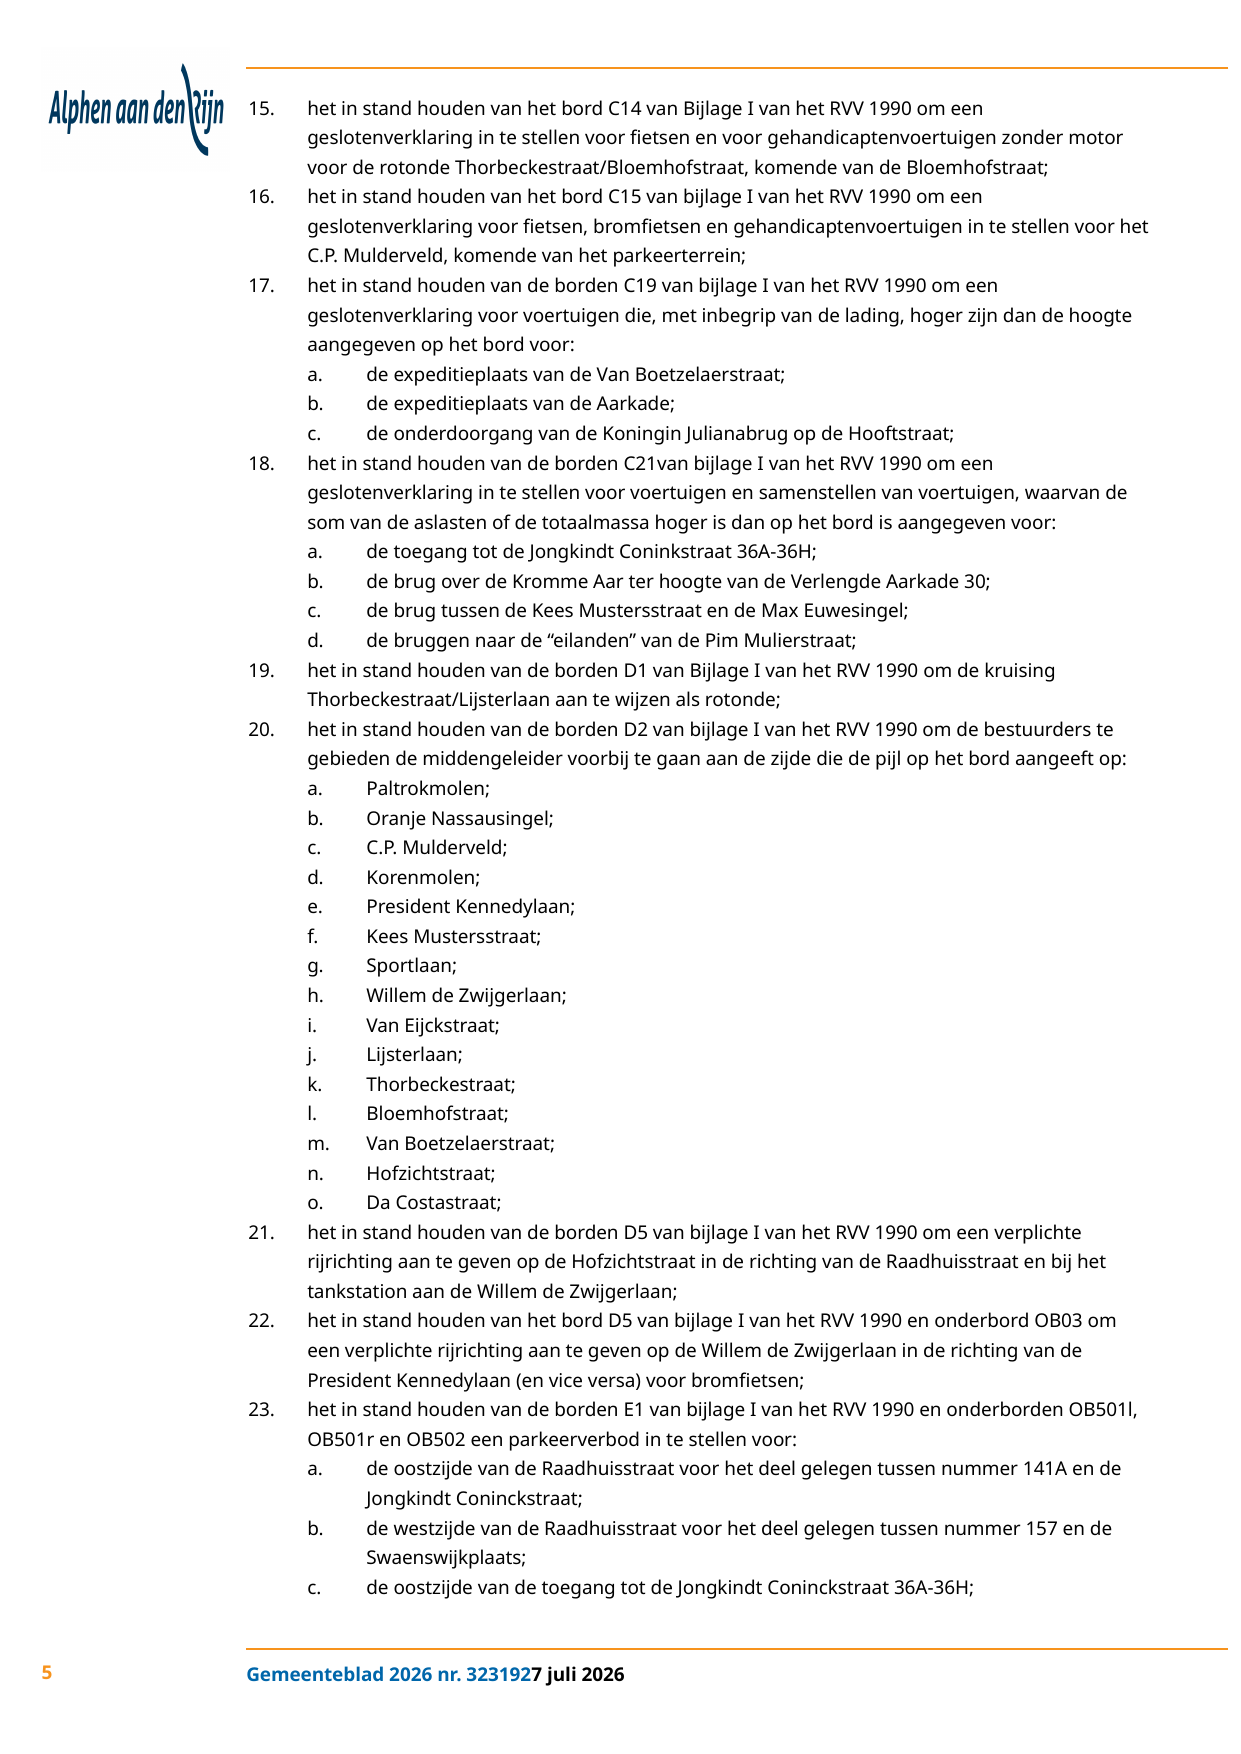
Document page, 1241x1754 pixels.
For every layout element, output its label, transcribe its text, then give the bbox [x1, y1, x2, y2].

list het in stand houden van de borden E1 van bijlage I van het RVV 1990 en onderborden OB501l, OB501r en OB502 een parkeerverbod in te stellen voor: [248, 1396, 1152, 1452]
list Paltrokmolen; [307, 775, 1152, 801]
list de brug tussen de Kees Mustersstraat en de Max Euwesingel; [307, 598, 1152, 623]
list Hofzichtstraat; [307, 1160, 1152, 1186]
list het in stand houden van het bord D5 van bijlage I van het RVV 1990 en onderbord OB03 om een verplichte rijrichting aan te geven op de Willem de Zwijgerlaan in de richting van de President Kennedylaan (en vice versa) voor bromfietsen; [248, 1308, 1152, 1393]
list Lijsterlaan; [307, 1041, 1152, 1067]
list Bloemhofstraat; [307, 1101, 1152, 1126]
list het in stand houden van de borden C21van bijlage I van het RVV 1990 om een geslotenverklaring in te stellen voor voertuigen en samenstellen van voertuigen, waarvan de som van de aslasten of de totaalmassa hoger is dan op het bord is aangegeven voor: [248, 450, 1152, 535]
list het in stand houden van het bord C14 van Bijlage I van het RVV 1990 om een geslotenverklaring in te stellen voor fietsen en voor gehandicaptenvoertuigen zonder motor voor de rotonde Thorbeckestraat/Bloemhofstraat, komende van de Bloemhofstraat; [248, 95, 1152, 180]
list de bruggen naar de “eilanden” van de Pim Mulierstraat; [307, 627, 1152, 653]
list Willem de Zwijgerlaan; [307, 982, 1152, 1008]
list Kees Mustersstraat; [307, 923, 1152, 949]
list de onderdoorgang van de Koningin Julianabrug op de Hooftstraat; [307, 420, 1152, 446]
picture [41, 47, 231, 172]
list de expeditieplaats van de Van Boetzelaerstraat; [307, 361, 1152, 387]
list de oostzijde van de Raadhuisstraat voor het deel gelegen tussen nummer 141A en de Jongkindt Coninckstraat; [307, 1456, 1152, 1511]
list Da Costastraat; [307, 1189, 1152, 1215]
list Van Eijckstraat; [307, 1012, 1152, 1038]
list de brug over de Kromme Aar ter hoogte van de Verlengde Aarkade 30; [307, 568, 1152, 594]
list President Kennedylaan; [307, 893, 1152, 919]
list Van Boetzelaerstraat; [307, 1130, 1152, 1156]
list C.P. Mulderveld; [307, 834, 1152, 860]
list het in stand houden van de borden D2 van bijlage I van het RVV 1990 om de bestuurders te gebieden de middengeleider voorbij te gaan aan de zijde die de pijl op het bord aangeeft op: [248, 716, 1152, 771]
list Thorbeckestraat; [307, 1071, 1152, 1097]
list het in stand houden van de borden C19 van bijlage I van het RVV 1990 om een geslotenverklaring voor voertuigen die, met inbegrip van de lading, hoger zijn dan de hoogte aangegeven op het bord voor: [248, 272, 1152, 357]
list het in stand houden van de borden D5 van bijlage I van het RVV 1990 om een verplichte rijrichting aan te geven op de Hofzichtstraat in de richting van de Raadhuisstraat en bij het tankstation aan de Willem de Zwijgerlaan; [248, 1219, 1152, 1304]
list het in stand houden van de borden D1 van Bijlage I van het RVV 1990 om de kruising Thorbeckestraat/Lijsterlaan aan te wijzen als rotonde; [248, 657, 1152, 712]
list Oranje Nassausingel; [307, 805, 1152, 831]
list de expeditieplaats van de Aarkade; [307, 391, 1152, 416]
list Korenmolen; [307, 864, 1152, 890]
list de oostzijde van de toegang tot de Jongkindt Coninckstraat 36A-36H; [307, 1574, 1152, 1600]
list de westzijde van de Raadhuisstraat voor het deel gelegen tussen nummer 157 en de Swaenswijkplaats; [307, 1515, 1152, 1570]
list de toegang tot de Jongkindt Coninkstraat 36A-36H; [307, 538, 1152, 564]
list het in stand houden van het bord C15 van bijlage I van het RVV 1990 om een geslotenverklaring voor fietsen, bromfietsen en gehandicaptenvoertuigen in te stellen voor het C.P. Mulderveld, komende van het parkeerterrein; [248, 183, 1152, 268]
list Sportlaan; [307, 953, 1152, 978]
